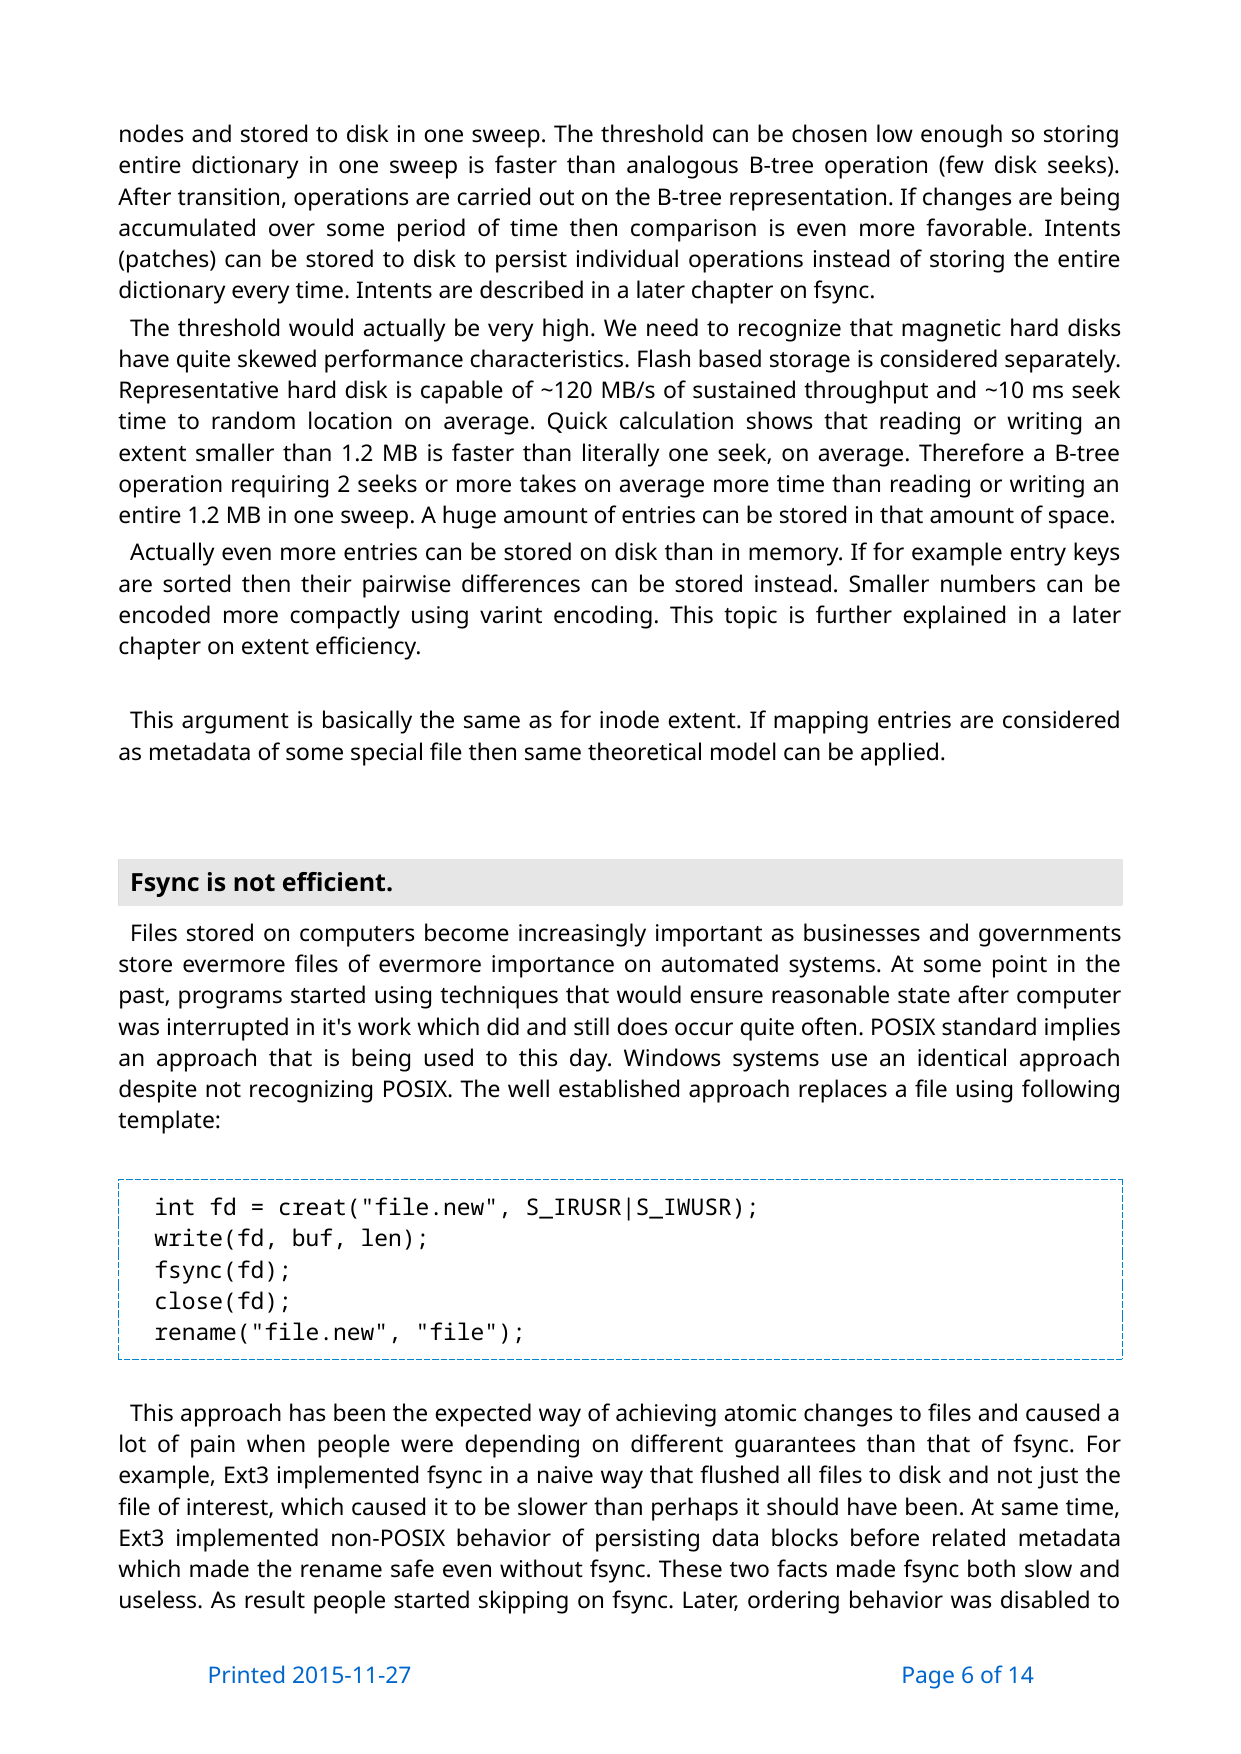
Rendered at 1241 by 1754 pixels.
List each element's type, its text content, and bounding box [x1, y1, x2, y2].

text fsync(fd); [118, 1241, 1122, 1272]
text This argument is basically the same as for inode extent. If mapping entries are considered as metadata of some special file then same theoretical model can be applied. [118, 704, 1122, 767]
text The threshold would actually be very high. We need to recognize that magnetic hard disks have quite skewed performance characteristics. Flash based storage is considered separately. Representative hard disk is capable of ~120 MB/s of sustained throughput and ~10 ms seek time to random location on average. Quick calculation shows that reading or writing an extent smaller than 1.2 MB is faster than literally one seek, on average. Therefore a B-tree operation requiring 2 seeks or more takes on average more time than reading or writing an entire 1.2 MB in one sweep. A huge amount of entries can be stored in that amount of space. [118, 312, 1122, 530]
text int fd = creat("file.new", S_IRUSR|S_IWUSR); [118, 1179, 1122, 1210]
text Actually even more entries can be stored on disk than in memory. If for example entry keys are sorted then their pairwise differences can be stored instead. Smaller numbers can be encoded more compactly using varint encoding. This topic is further explained in a later chapter on extent efficiency. [118, 536, 1122, 661]
text Files stored on computers become increasingly important as businesses and governments store evermore files of evermore importance on automated systems. At some point in the past, programs started using techniques that would ensure reasonable state after computer was interrupted in it's work which did and still does occur quite often. POSIX standard implies an approach that is being used to this day. Windows systems use an identical approach despite not recognizing POSIX. The well established approach replaces a file using following template: [118, 917, 1122, 1136]
text nodes and stored to disk in one sweep. The threshold can be chosen low enough so storing entire dictionary in one sweep is faster than analogous B-tree operation (few disk seeks). After transition, operations are carried out on the B-tree representation. If changes are being accumulated over some period of time then comparison is even more favorable. Intents (patches) can be stored to disk to persist individual operations instead of storing the entire dictionary every time. Intents are described in a later chapter on fsync. [118, 118, 1122, 306]
subtitle Fsync is not efficient. [119, 860, 1122, 905]
text This approach has been the expected way of achieving atomic changes to files and caused a lot of pain when people were depending on different guarantees than that of fsync. For example, Ext3 implemented fsync in a naive way that flushed all files to disk and not just the file of interest, which caused it to be slower than perhaps it should have been. At same time, Ext3 implemented non-POSIX behavior of persisting data blocks before related metadata which made the rename safe even without fsync. These two facts made fsync both slow and useless. As result people started skipping on fsync. Later, ordering behavior was disabled to [118, 1397, 1122, 1616]
text write(fd, buf, len); [118, 1210, 1122, 1241]
text close(fd); [118, 1272, 1122, 1304]
text rename("file.new", "file"); [118, 1304, 1122, 1359]
